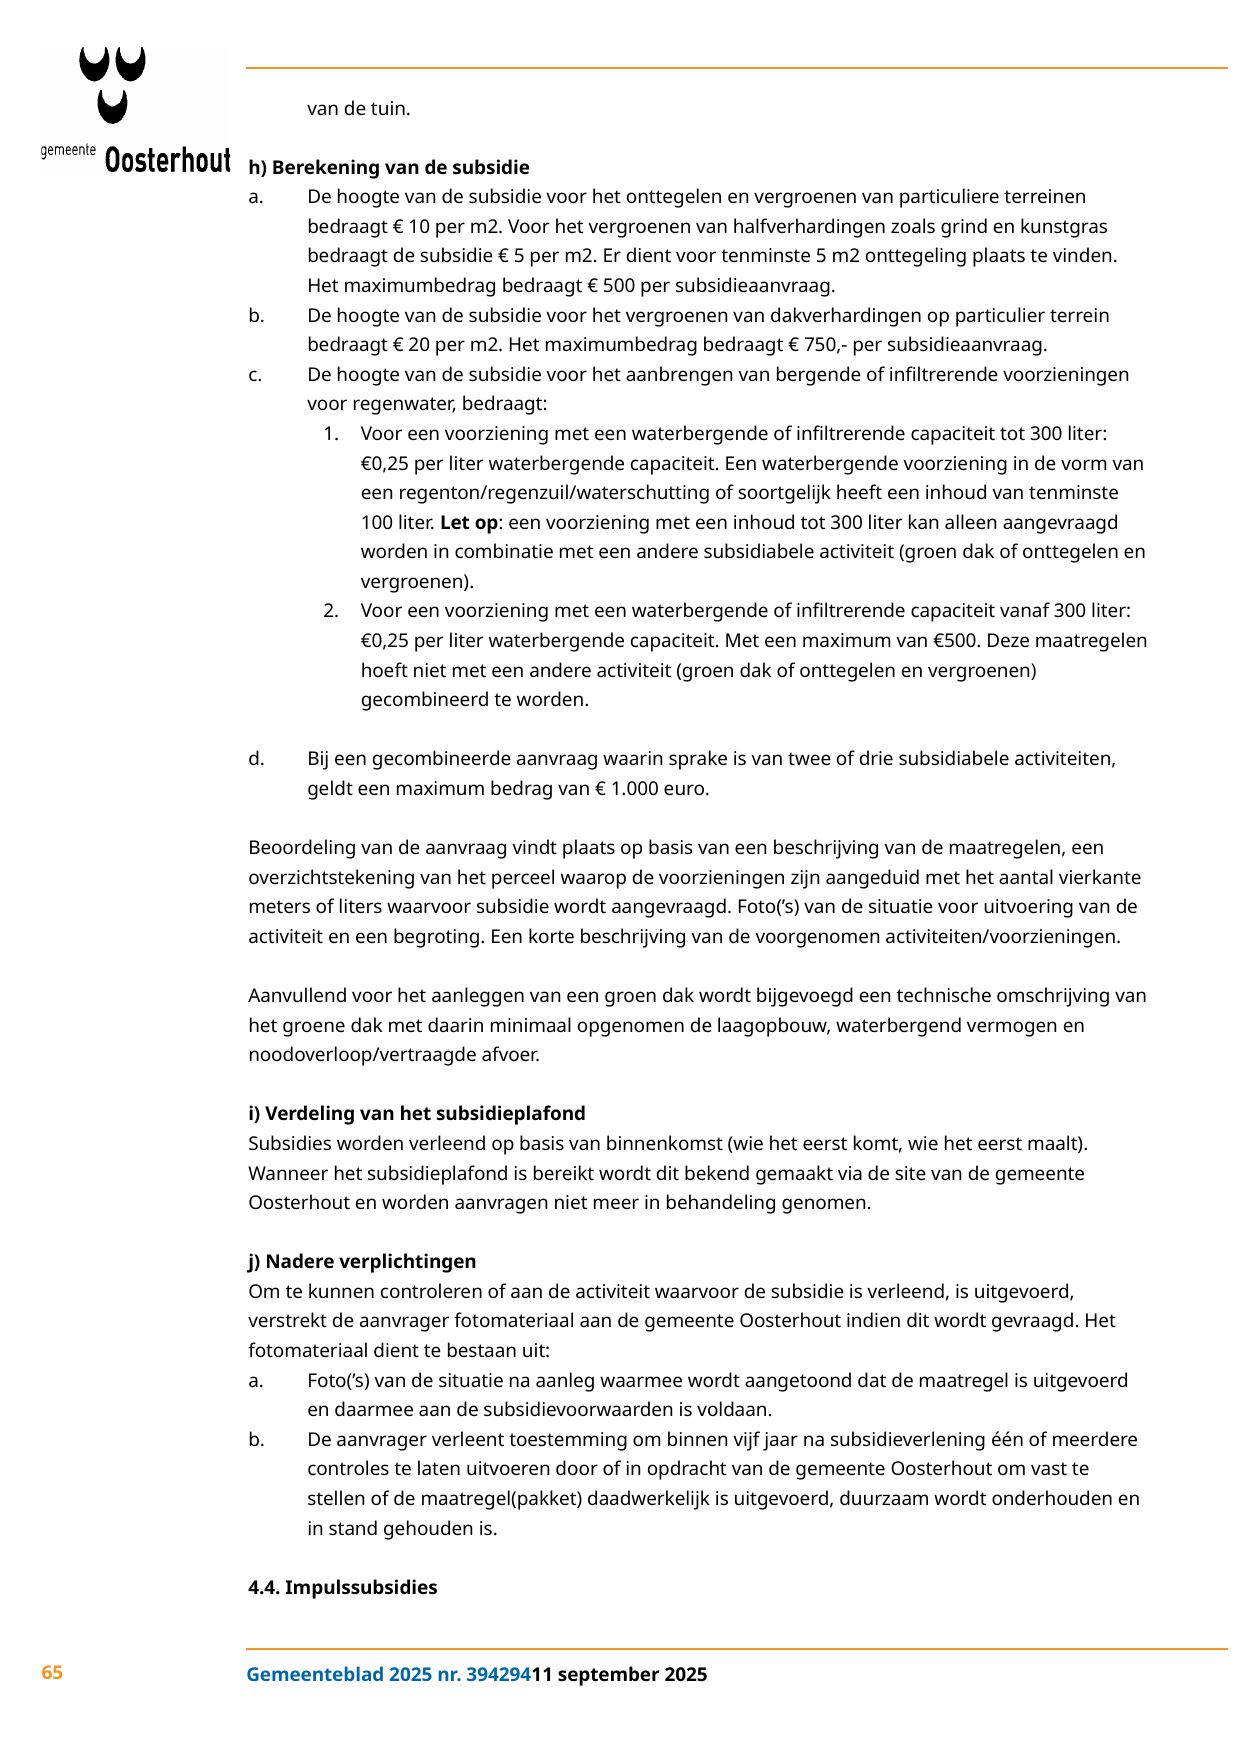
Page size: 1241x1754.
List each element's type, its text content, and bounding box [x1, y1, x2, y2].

list Voor een voorziening met een waterbergende of infiltrerende capaciteit tot 300 liter: €0,25 per liter waterbergende capaciteit. Een waterbergende voorziening in de vorm van een regenton/regenzuil/waterschutting of soortgelijk heeft een inhoud van tenminste 100 liter. Let op: een voorziening met een inhoud tot 300 liter kan alleen aangevraagd worden in combinatie met een andere subsidiabele activiteit (groen dak of onttegelen en vergroenen). [323, 420, 1152, 594]
text Subsidies worden verleend op basis van binnenkomst (wie het eerst komt, wie het eerst maalt). Wanneer het subsidieplafond is bereikt wordt dit bekend gemaakt via de site van de gemeente Oosterhout en worden aanvragen niet meer in behandeling genomen. [248, 1130, 1152, 1215]
text Om te kunnen controleren of aan de activiteit waarvoor de subsidie is verleend, is uitgevoerd, verstrekt de aanvrager fotomateriaal aan de gemeente Oosterhout indien dit wordt gevraagd. Het fotomateriaal dient te bestaan uit: [248, 1278, 1152, 1363]
text 4.4. Impulssubsidies [248, 1574, 1152, 1600]
list Voor een voorziening met een waterbergende of infiltrerende capaciteit vanaf 300 liter: €0,25 per liter waterbergende capaciteit. Met een maximum van €500. Deze maatregelen hoeft niet met een andere activiteit (groen dak of onttegelen en vergroenen) gecombineerd te worden. [323, 598, 1152, 712]
text Beoordeling van de aanvraag vindt plaats op basis van een beschrijving van de maatregelen, een overzichtstekening van het perceel waarop de voorzieningen zijn aangeduid met het aantal vierkante meters of liters waarvoor subsidie wordt aangevraagd. Foto(’s) van de situatie voor uitvoering van de activiteit en een begroting. Een korte beschrijving van de voorgenomen activiteiten/voorzieningen. [248, 834, 1152, 949]
list De aanvrager verleent toestemming om binnen vijf jaar na subsidieverlening één of meerdere controles te laten uitvoeren door of in opdracht van de gemeente Oosterhout om vast te stellen of de maatregel(pakket) daadwerkelijk is uitgevoerd, duurzaam wordt onderhouden en in stand gehouden is. [248, 1426, 1152, 1541]
list De hoogte van de subsidie voor het onttegelen en vergroenen van particuliere terreinen bedraagt € 10 per m2. Voor het vergroenen van halfverhardingen zoals grind en kunstgras bedraagt de subsidie € 5 per m2. Er dient voor tenminste 5 m2 onttegeling plaats te vinden. Het maximumbedrag bedraagt € 500 per subsidieaanvraag. [248, 183, 1152, 298]
text j) Nadere verplichtingen [248, 1248, 1152, 1274]
text Aanvullend voor het aanleggen van een groen dak wordt bijgevoegd een technische omschrijving van het groene dak met daarin minimaal opgenomen de laagopbouw, waterbergend vermogen en noodoverloop/vertraagde afvoer. [248, 982, 1152, 1067]
text i) Verdeling van het subsidieplafond [248, 1101, 1152, 1126]
picture [41, 47, 231, 172]
text h) Berekening van de subsidie [248, 154, 1152, 180]
list De hoogte van de subsidie voor het vergroenen van dakverhardingen op particulier terrein bedraagt € 20 per m2. Het maximumbedrag bedraagt € 750,- per subsidieaanvraag. [248, 302, 1152, 357]
list De hoogte van de subsidie voor het aanbrengen van bergende of infiltrerende voorzieningen voor regenwater, bedraagt: [248, 361, 1152, 416]
list Foto(’s) van de situatie na aanleg waarmee wordt aangetoond dat de maatregel is uitgevoerd en daarmee aan de subsidievoorwaarden is voldaan. [248, 1367, 1152, 1422]
list van de tuin. [248, 95, 1152, 121]
list Bij een gecombineerde aanvraag waarin sprake is van twee of drie subsidiabele activiteiten, geldt een maximum bedrag van € 1.000 euro. [248, 746, 1152, 801]
